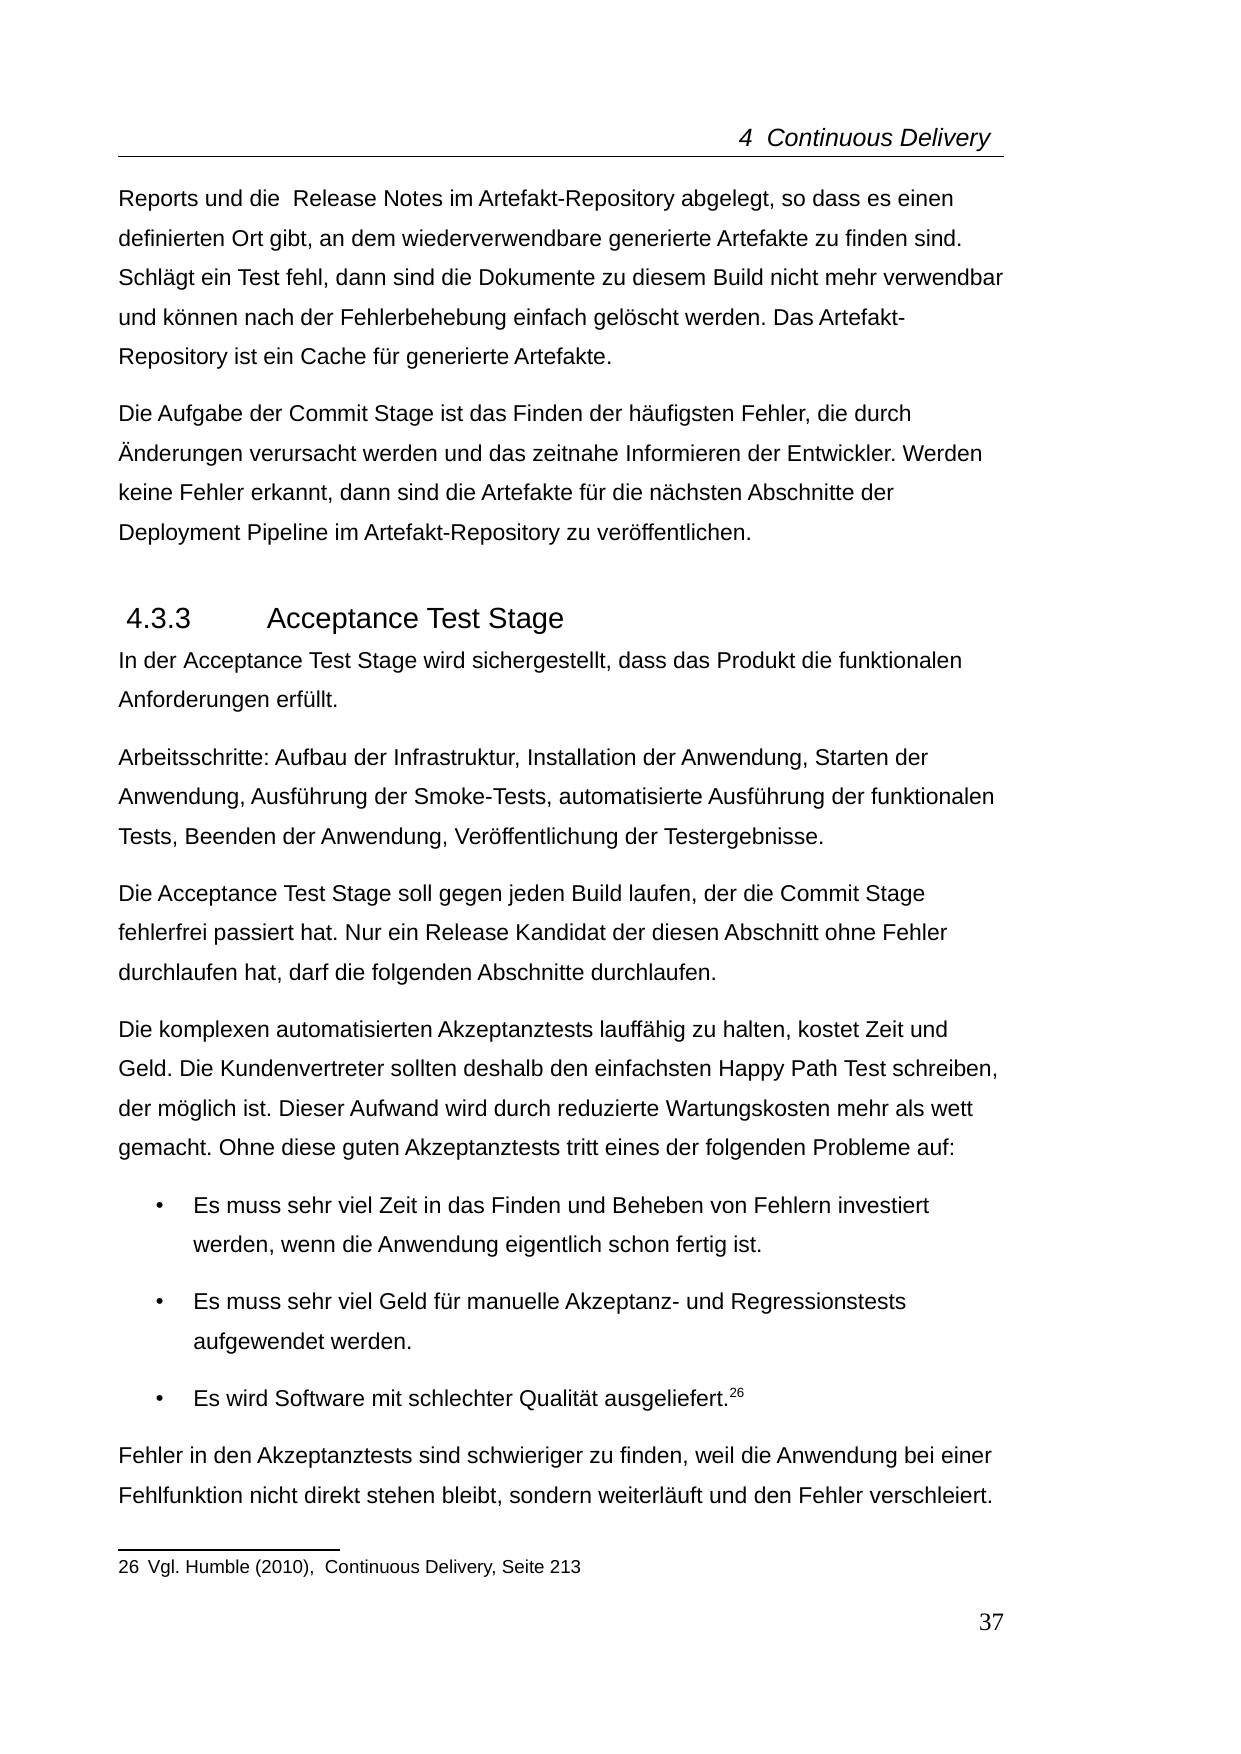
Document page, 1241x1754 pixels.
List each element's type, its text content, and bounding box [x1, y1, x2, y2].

text Die Aufgabe der Commit Stage ist das Finden der häufigsten Fehler, die durch Änderungen verursacht werden und das zeitnahe Informieren der Entwickler. Werden keine Fehler erkannt, dann sind die Artefakte für die nächsten Abschnitte der Deployment Pipeline im Artefakt-Repository zu veröffentlichen. [118, 400, 1004, 545]
text In der Acceptance Test Stage wird sichergestellt, dass das Produkt die funktionalen Anforderungen erfüllt. [118, 647, 1004, 713]
text Die Acceptance Test Stage soll gegen jeden Build laufen, der die Commit Stage fehlerfrei passiert hat. Nur ein Release Kandidat der diesen Abschnitt ohne Fehler durchlaufen hat, darf die folgenden Abschnitte durchlaufen. [118, 880, 1004, 985]
text Reports und die Release Notes im Artefakt-Repository abgelegt, so dass es einen definierten Ort gibt, an dem wiederverwendbare generierte Artefakte zu finden sind. Schlägt ein Test fehl, dann sind die Dokumente zu diesem Build nicht mehr verwendbar und können nach der Fehlerbehebung einfach gelöscht werden. Das Artefakt- Repository ist ein Cache für generierte Artefakte. [118, 185, 1004, 369]
text Fehler in den Akzeptanztests sind schwieriger zu finden, weil die Anwendung bei einer Fehlfunktion nicht direkt stehen bleibt, sondern weiterläuft und den Fehler verschleiert. [118, 1442, 1004, 1508]
subtitle Acceptance Test Stage [118, 601, 1004, 634]
list Vgl. Humble (2010), Continuous Delivery, Seite 213 [118, 1556, 1004, 1578]
list Es muss sehr viel Zeit in das Finden und Beheben von Fehlern investiert werden, wenn die Anwendung eigentlich schon fertig ist. [156, 1192, 1004, 1257]
list Es wird Software mit schlechter Qualität ausgeliefert. [156, 1385, 1004, 1411]
list Es muss sehr viel Geld für manuelle Akzeptanz- und Regressionstests aufgewendet werden. [156, 1288, 1004, 1354]
text Arbeitsschritte: Aufbau der Infrastruktur, Installation der Anwendung, Starten der Anwendung, Ausführung der Smoke-Tests, automatisierte Ausführung der funktionalen Tests, Beenden der Anwendung, Veröffentlichung der Testergebnisse. [118, 744, 1004, 849]
text Die komplexen automatisierten Akzeptanztests lauffähig zu halten, kostet Zeit und Geld. Die Kundenvertreter sollten deshalb den einfachsten Happy Path Test schreiben, der möglich ist. Dieser Aufwand wird durch reduzierte Wartungskosten mehr als wett gemacht. Ohne diese guten Akzeptanztests tritt eines der folgenden Probleme auf: [118, 1016, 1004, 1161]
